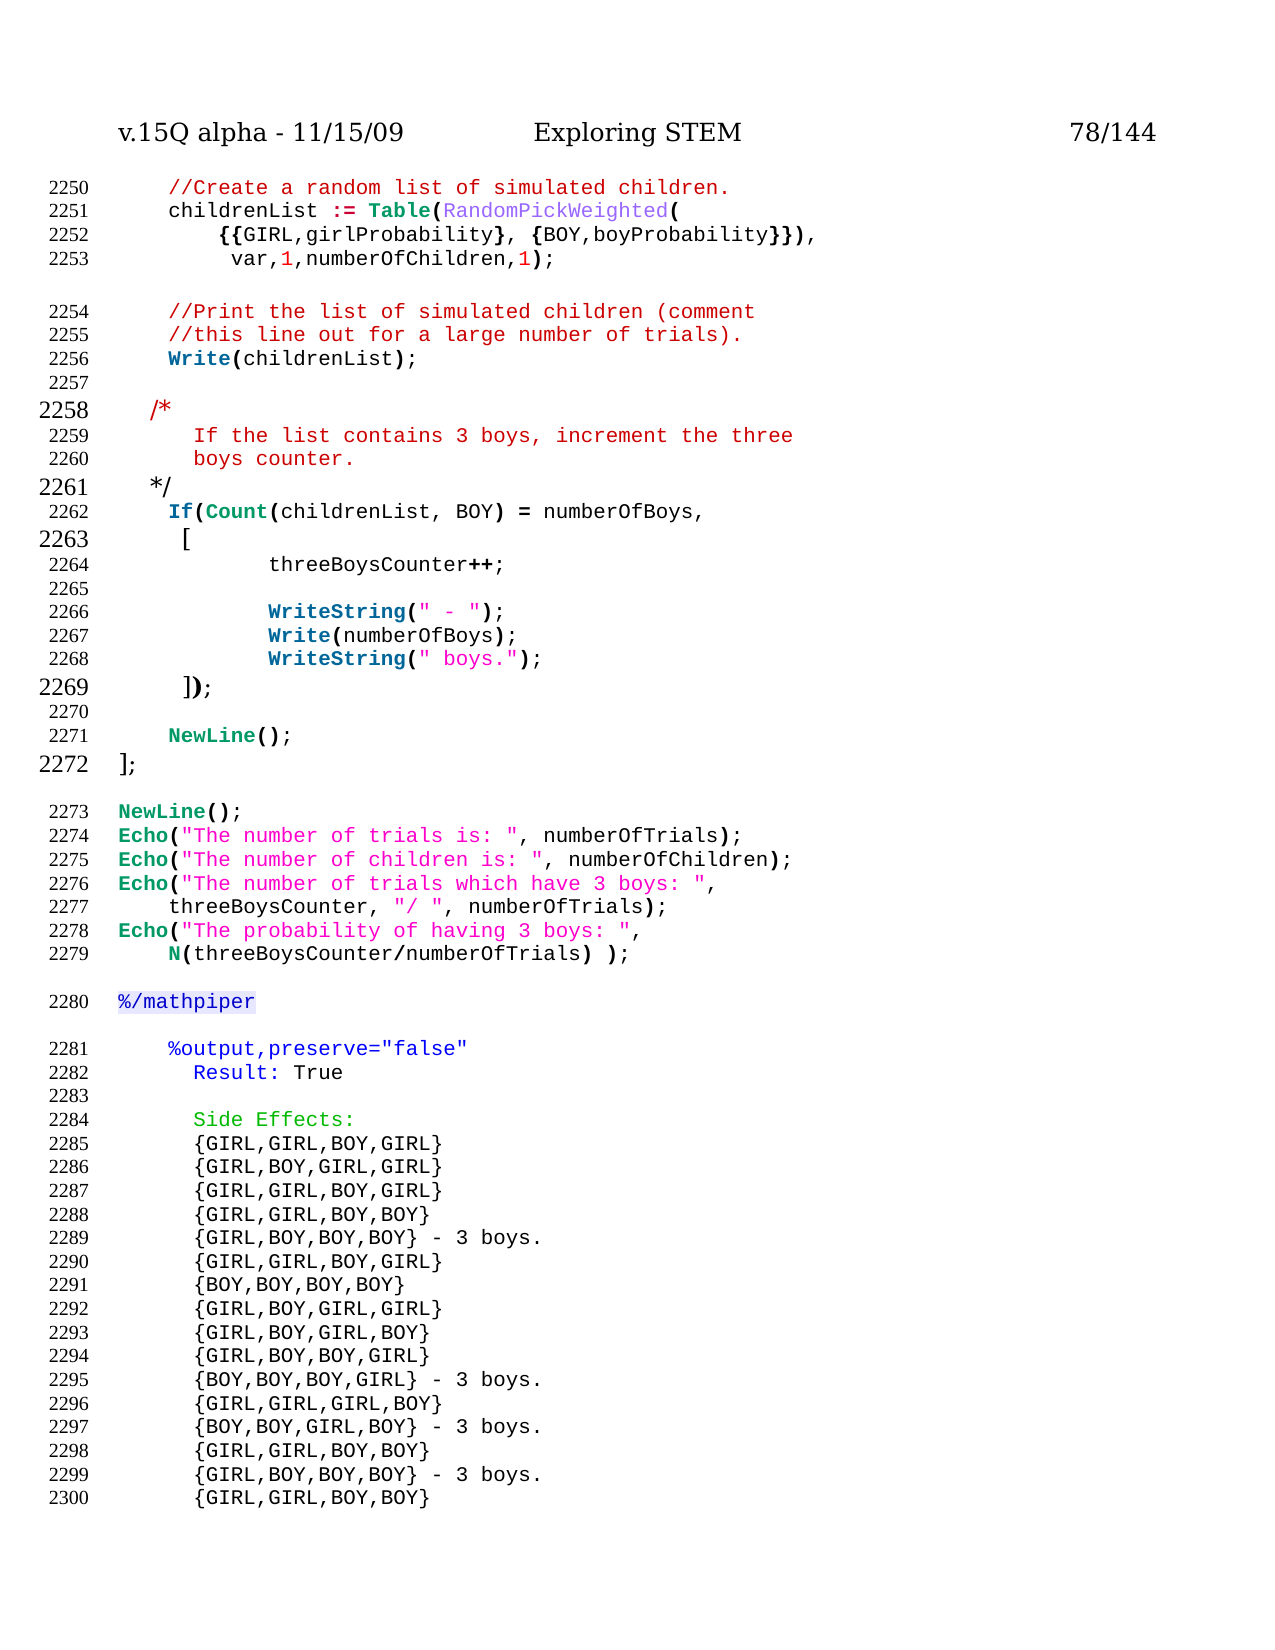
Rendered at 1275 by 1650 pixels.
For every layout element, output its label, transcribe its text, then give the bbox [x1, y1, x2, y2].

text NewLine(); [118, 725, 1157, 749]
text {BOY,BOY,BOY,GIRL} - 3 boys. [118, 1369, 1157, 1393]
text {BOY,BOY,BOY,BOY} [118, 1274, 1157, 1298]
text boys counter. [118, 448, 1157, 472]
text Echo("The number of trials is: ", numberOfTrials); [118, 825, 1157, 849]
text {GIRL,GIRL,BOY,GIRL} [118, 1251, 1157, 1274]
text Echo("The number of children is: ", numberOfChildren); [118, 849, 1157, 872]
text NewLine(); [118, 802, 1157, 825]
text %/mathpiper [118, 991, 1157, 1014]
text {GIRL,BOY,BOY,BOY} - 3 boys. [118, 1464, 1157, 1487]
text {GIRL,BOY,BOY,GIRL} [118, 1345, 1157, 1369]
text threeBoysCounter++; [118, 554, 1157, 577]
text ]); [118, 672, 1157, 701]
text //Create a random list of simulated children. [118, 177, 1157, 200]
text {GIRL,GIRL,BOY,BOY} [118, 1203, 1157, 1227]
text //Print the list of simulated children (comment [118, 301, 1157, 324]
text %output,preserve="false" [118, 1038, 1157, 1062]
text Write(childrenList); [118, 348, 1157, 372]
text [ [118, 525, 1157, 554]
text {GIRL,GIRL,BOY,BOY} [118, 1487, 1157, 1511]
text WriteString(" boys."); [118, 648, 1157, 672]
text {GIRL,GIRL,BOY,GIRL} [118, 1133, 1157, 1156]
text //this line out for a large number of trials). [118, 324, 1157, 348]
text {GIRL,BOY,GIRL,BOY} [118, 1322, 1157, 1345]
text WriteString(" - "); [118, 601, 1157, 625]
text var,1,numberOfChildren,1); [118, 248, 1157, 271]
text {GIRL,BOY,BOY,BOY} - 3 boys. [118, 1227, 1157, 1251]
text If(Count(childrenList, BOY) = numberOfBoys, [118, 501, 1157, 525]
text Result: True [118, 1062, 1157, 1085]
text If the list contains 3 boys, increment the three [118, 424, 1157, 448]
text Write(numberOfBoys); [118, 625, 1157, 648]
text {GIRL,GIRL,BOY,BOY} [118, 1440, 1157, 1464]
text {GIRL,BOY,GIRL,GIRL} [118, 1298, 1157, 1322]
text threeBoysCounter, "/ ", numberOfTrials); [118, 896, 1157, 920]
text {GIRL,GIRL,BOY,GIRL} [118, 1180, 1157, 1203]
text Side Effects: [118, 1109, 1157, 1133]
text {GIRL,GIRL,GIRL,BOY} [118, 1393, 1157, 1416]
text N(threeBoysCounter/numberOfTrials) ); [118, 943, 1157, 967]
text */ [118, 472, 1157, 501]
text {GIRL,BOY,GIRL,GIRL} [118, 1156, 1157, 1180]
text {BOY,BOY,GIRL,BOY} - 3 boys. [118, 1416, 1157, 1440]
text ]; [118, 749, 1157, 778]
text /* [118, 395, 1157, 424]
text childrenList := Table(RandomPickWeighted( [118, 200, 1157, 224]
text {{GIRL,girlProbability}, {BOY,boyProbability}}), [118, 224, 1157, 248]
text Echo("The probability of having 3 boys: ", [118, 920, 1157, 943]
text Echo("The number of trials which have 3 boys: ", [118, 872, 1157, 896]
